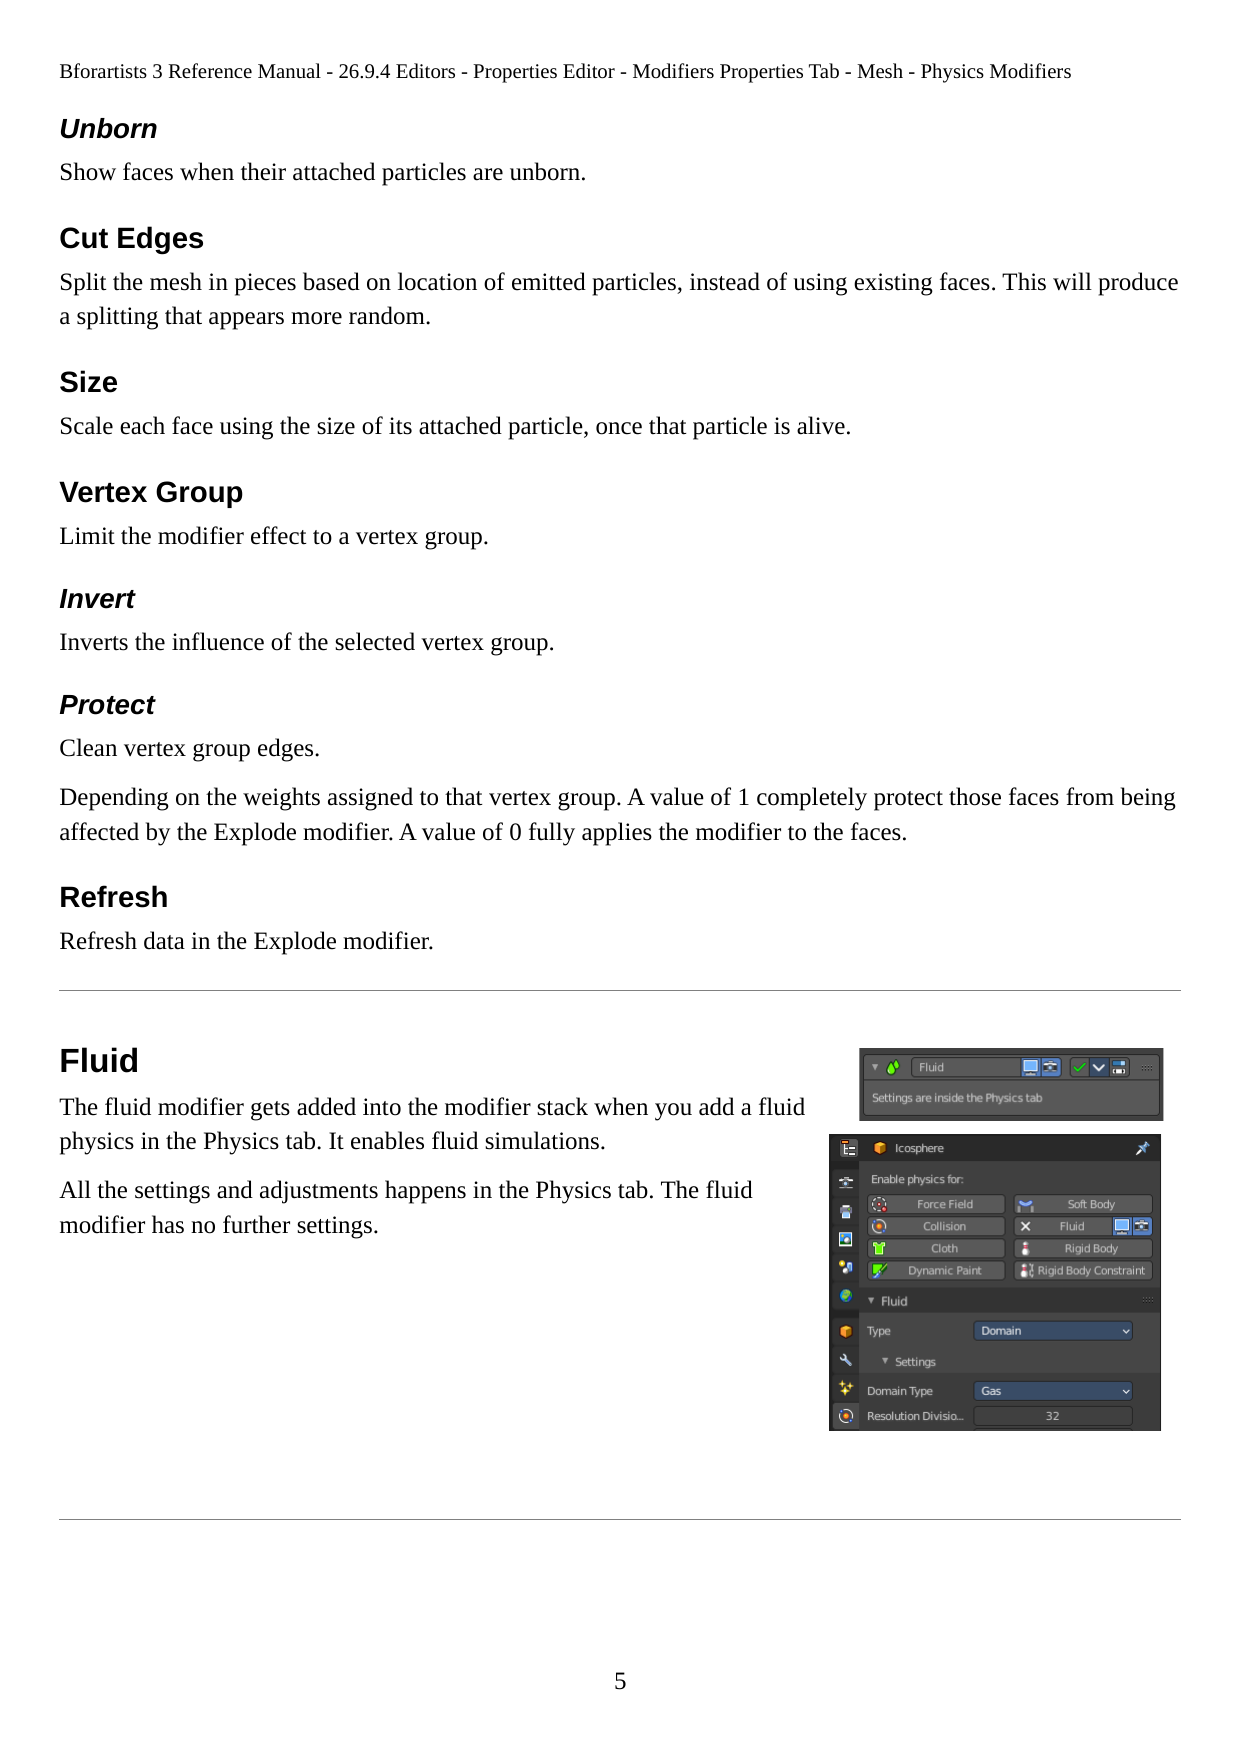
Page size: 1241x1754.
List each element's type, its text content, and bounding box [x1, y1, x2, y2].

subtitle Size [59, 365, 1181, 399]
text Depending on the weights assigned to that vertex group. A value of 1 completely protect those faces from being affected by the Explode modifier. A value of 0 fully applies the modifier to the faces. [59, 782, 1181, 845]
text Refresh data in the Explode modifier. [59, 926, 1181, 955]
text Limit the modifier effect to a vertex group. [59, 521, 1181, 550]
text The fluid modifier gets added into the modifier stack when you add a fluid physics in the Physics tab. It enables fluid simulations. [59, 1092, 1181, 1155]
subtitle Invert [59, 583, 1181, 614]
text Scale each face using the size of its attached particle, once that particle is alive. [59, 411, 1181, 440]
text Split the mesh in pieces based on location of emitted particles, instead of using existing faces. This will produce a splitting that appears more random. [59, 267, 1181, 330]
text Show faces when their attached particles are unborn. [59, 157, 1181, 186]
picture [859, 1048, 1164, 1121]
text All the settings and adjustments happens in the Physics tab. The fluid modifier has no further settings. [59, 1175, 829, 1238]
text Inverts the influence of the selected vertex group. [59, 627, 1181, 656]
subtitle Fluid [59, 1041, 1181, 1079]
text Clean vertex group edges. [59, 733, 1181, 762]
subtitle Protect [59, 689, 1181, 721]
subtitle Vertex Group [59, 475, 1181, 509]
picture [829, 1134, 1162, 1431]
subtitle Refresh [59, 880, 1181, 914]
subtitle Cut Edges [59, 221, 1181, 254]
subtitle Unborn [59, 113, 1181, 144]
